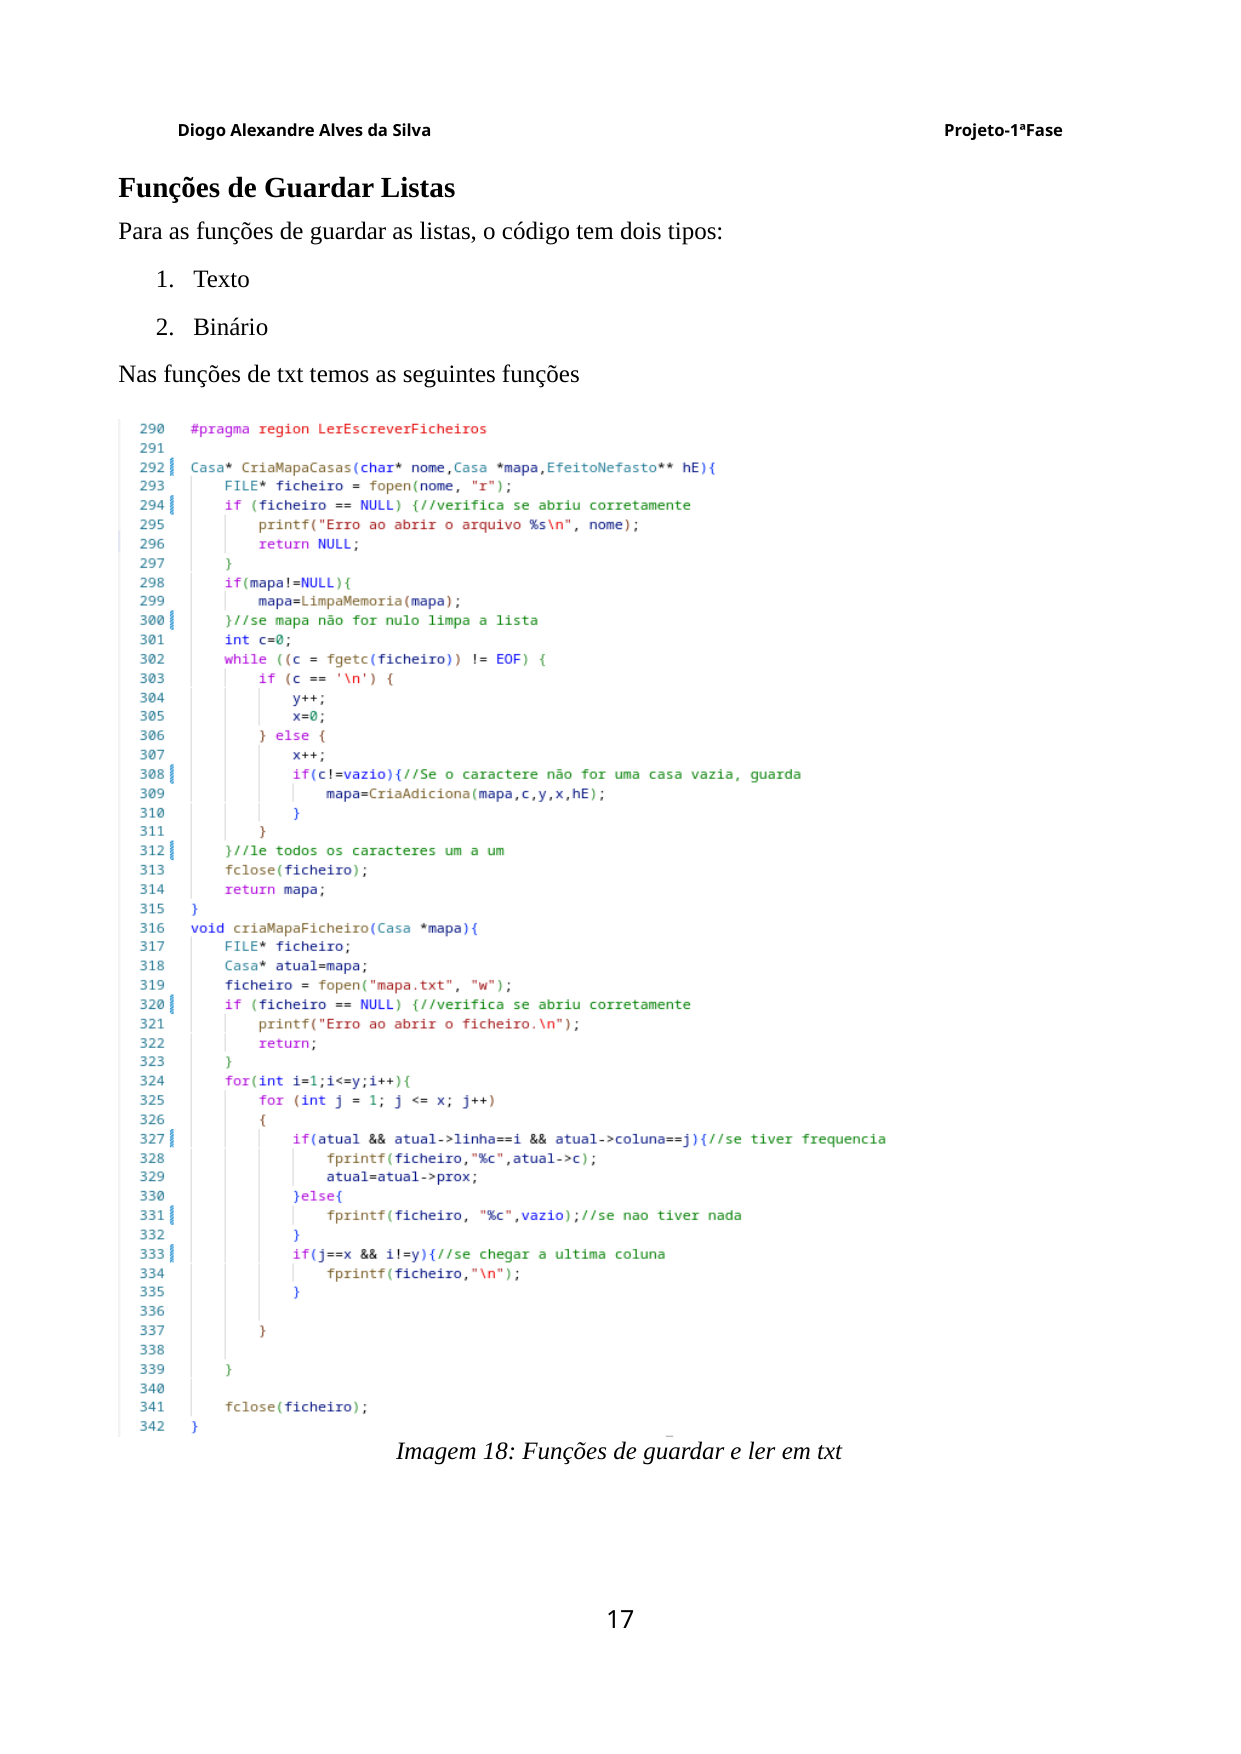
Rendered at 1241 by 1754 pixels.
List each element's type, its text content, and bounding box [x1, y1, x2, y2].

subtitle Funções de Guardar Listas [118, 170, 1122, 204]
picture [118, 419, 1123, 1437]
list Binário [156, 312, 1122, 340]
text Para as funções de guardar as listas, o código tem dois tipos: [118, 216, 1122, 245]
text Imagem 18: Funções de guardar e ler em txt [118, 1437, 1122, 1465]
text Nas funções de txt temos as seguintes funções [118, 359, 1122, 388]
list Texto [156, 264, 1122, 293]
